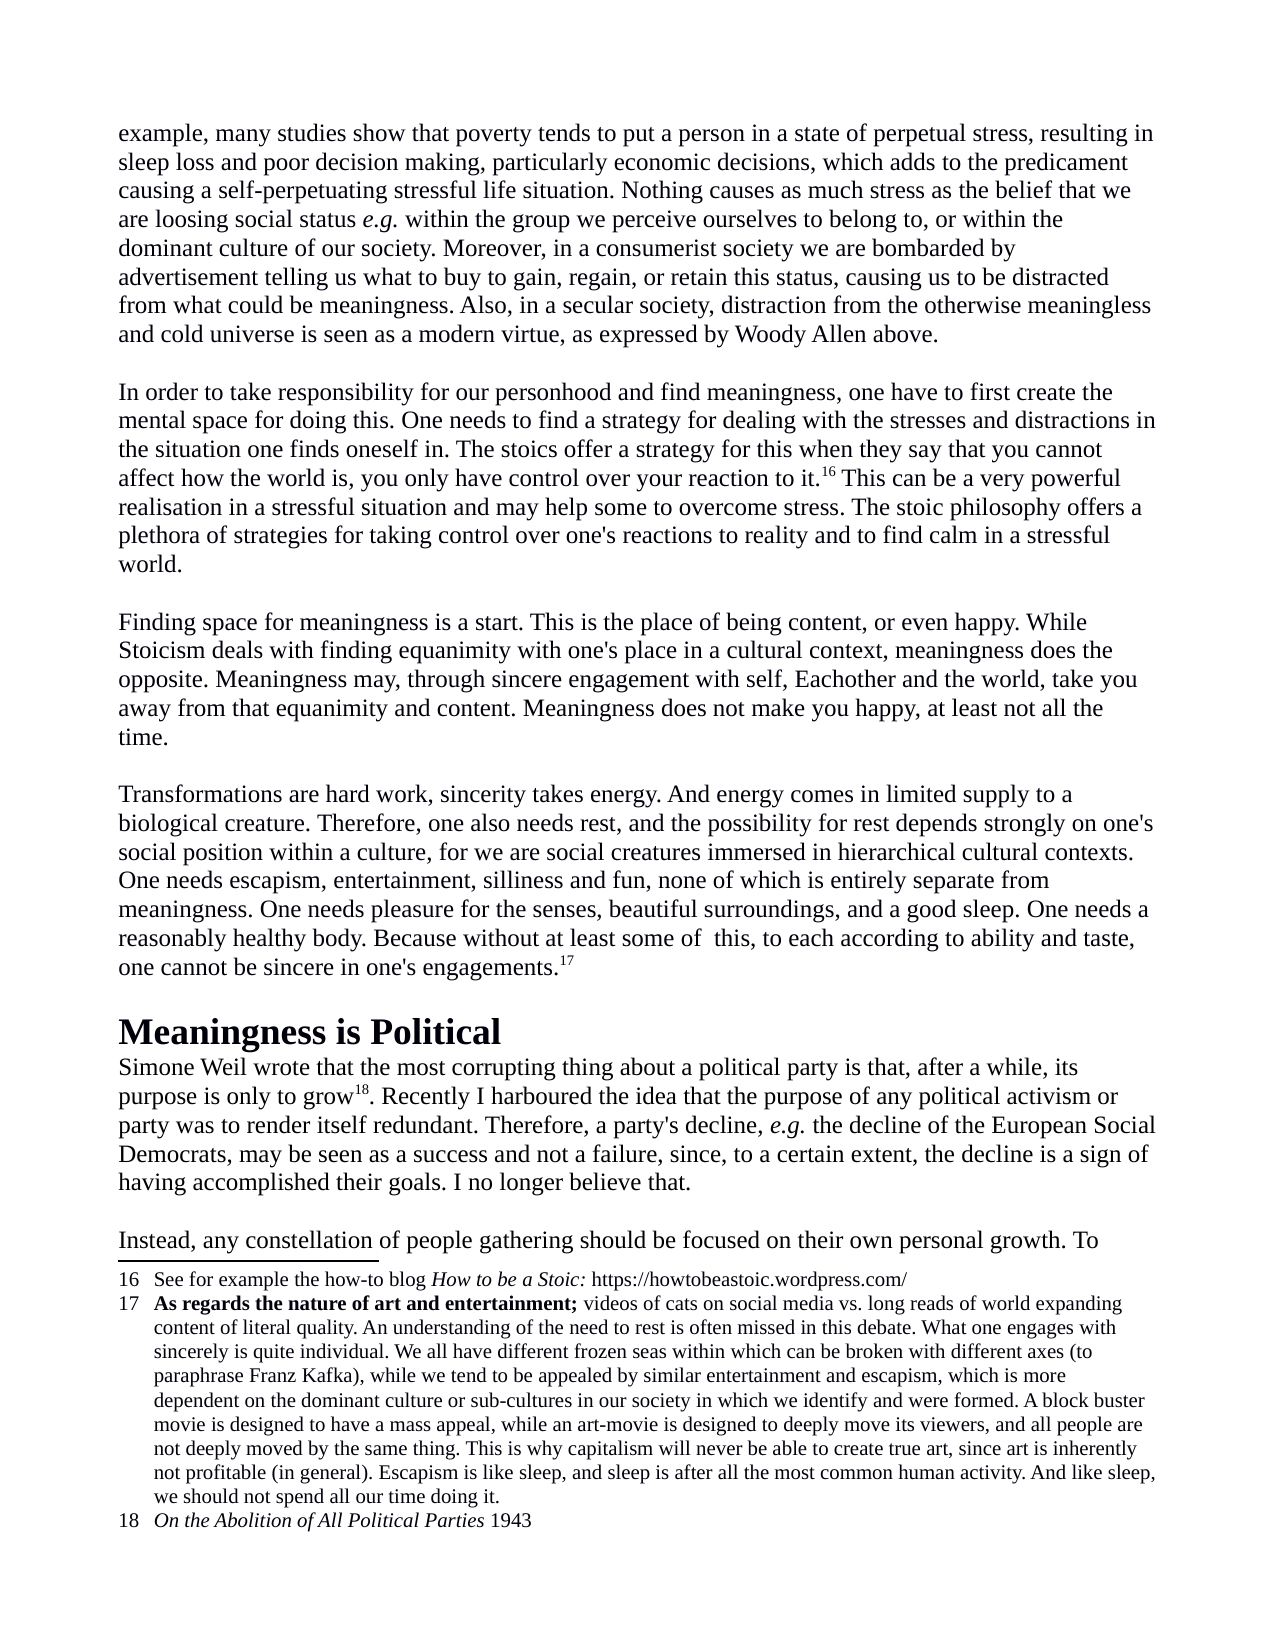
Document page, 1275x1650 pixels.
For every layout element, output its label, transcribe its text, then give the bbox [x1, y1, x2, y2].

text Simone Weil wrote that the most corrupting thing about a political party is that, after a while, its purpose is only to grow. Recently I harboured the idea that the purpose of any political activism or party was to render itself redundant. Therefore, a party's decline, e.g. the decline of the European Social Democrats, may be seen as a success and not a failure, since, to a certain extent, the decline is a sign of having accomplished their goals. I no longer believe that. [118, 1052, 1157, 1196]
list example, many studies show that poverty tends to put a person in a state of perpetual stress, resulting in sleep loss and poor decision making, particularly economic decisions, which adds to the predicament causing a self-perpetuating stressful life situation. Nothing causes as much stress as the belief that we are loosing social status e.g. within the group we perceive ourselves to belong to, or within the dominant culture of our society. Moreover, in a consumerist society we are bombarded by advertisement telling us what to buy to gain, regain, or retain this status, causing us to be distracted from what could be meaningness. Also, in a secular society, distraction from the otherwise meaningless and cold universe is seen as a modern virtue, as expressed by Woody Allen above. [118, 118, 1157, 348]
text On the Abolition of All Political Parties 1943 [118, 1508, 1157, 1532]
list Transformations are hard work, sincerity takes energy. And energy comes in limited supply to a biological creature. Therefore, one also needs rest, and the possibility for rest depends strongly on one's social position within a culture, for we are social creatures immersed in hierarchical cultural contexts. One needs escapism, entertainment, silliness and fun, none of which is entirely separate from meaningness. One needs pleasure for the senses, beautiful surroundings, and a good sleep. One needs a reasonably healthy body. Because without at least some of this, to each according to ability and taste, one cannot be sincere in one's engagements. [118, 779, 1157, 981]
list In order to take responsibility for our personhood and find meaningness, one have to first create the mental space for doing this. One needs to find a strategy for dealing with the stresses and distractions in the situation one finds oneself in. The stoics offer a strategy for this when they say that you cannot affect how the world is, you only have control over your reaction to it. This can be a very powerful realisation in a stressful situation and may help some to overcome stress. The stoic philosophy offers a plethora of strategies for taking control over one's reactions to reality and to find calm in a stressful world. [118, 377, 1157, 578]
list As regards the nature of art and entertainment; videos of cats on social media vs. long reads of world expanding content of literal quality. An understanding of the need to rest is often missed in this debate. What one engages with sincerely is quite individual. We all have different frozen seas within which can be broken with different axes (to paraphrase Franz Kafka), while we tend to be appealed by similar entertainment and escapism, which is more dependent on the dominant culture or sub-cultures in our society in which we identify and were formed. A block buster movie is designed to have a mass appeal, while an art-movie is designed to deeply move its viewers, and all people are not deeply moved by the same thing. This is why capitalism will never be able to create true art, since art is inherently not profitable (in general). Escapism is like sleep, and sleep is after all the most common human activity. And like sleep, we should not spend all our time doing it. [118, 1291, 1157, 1508]
list Finding space for meaningness is a start. This is the place of being content, or even happy. While Stoicism deals with finding equanimity with one's place in a cultural context, meaningness does the opposite. Meaningness may, through sincere engagement with self, Eachother and the world, take you away from that equanimity and content. Meaningness does not make you happy, at least not all the time. [118, 607, 1157, 751]
list See for example the how-to blog How to be a Stoic: https://howtobeastoic.wordpress.com/ [118, 1267, 1157, 1291]
subtitle Meaningness is Political [118, 1009, 1157, 1052]
